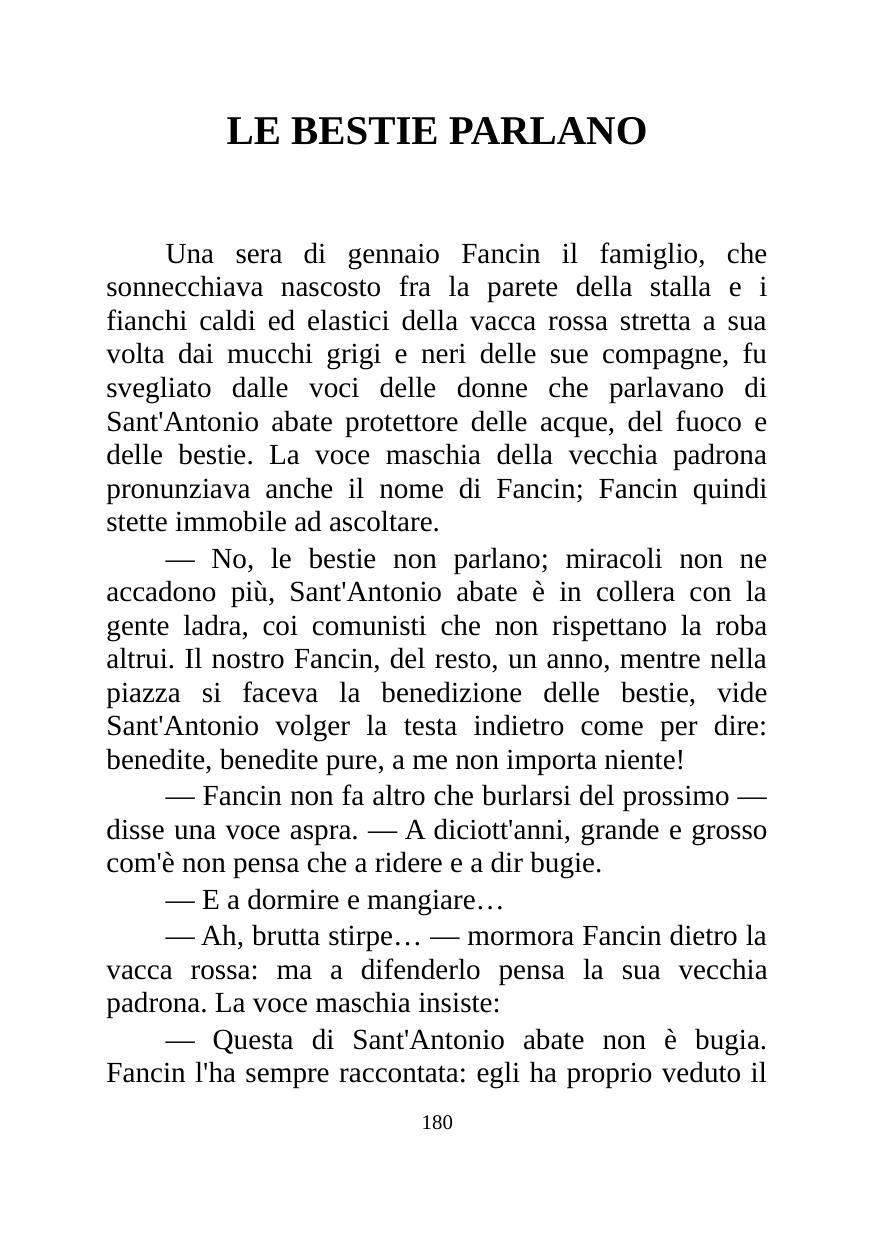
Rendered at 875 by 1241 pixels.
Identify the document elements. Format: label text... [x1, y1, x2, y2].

text — Ah, brutta stirpe… — mormora Fancin dietro la vacca rossa: ma a difenderlo pensa la sua vecchia padrona. La voce maschia insiste: [106, 918, 768, 1019]
text — E a dormire e mangiare… [106, 882, 768, 916]
text — Fancin non fa altro che burlarsi del prossimo — disse una voce aspra. — A diciott'anni, grande e grosso com'è non pensa che a ridere e a dir bugie. [106, 778, 768, 879]
text — Questa di Sant'Antonio abate non è bugia. Fancin l'ha sempre raccontata: egli ha proprio veduto il [106, 1022, 768, 1089]
text — No, le bestie non parlano; miracoli non ne accadono più, Sant'Antonio abate è in collera con la gente ladra, coi comunisti che non rispettano la roba altrui. Il nostro Fancin, del resto, un anno, mentre nella piazza si faceva la benedizione delle bestie, vide Sant'Antonio volger la testa indietro come per dire: benedite, benedite pure, a me non importa niente! [106, 541, 768, 776]
subtitle LE BESTIE PARLANO [106, 106, 768, 153]
text Una sera di gennaio Fancin il famiglio, che sonnecchiava nascosto fra la parete della stalla e i fianchi caldi ed elastici della vacca rossa stretta a sua volta dai mucchi grigi e neri delle sue compagne, fu svegliato dalle voci delle donne che parlavano di Sant'Antonio abate protettore delle acque, del fuoco e delle bestie. La voce maschia della vecchia padrona pronunziava anche il nome di Fancin; Fancin quindi stette immobile ad ascoltare. [106, 236, 768, 538]
